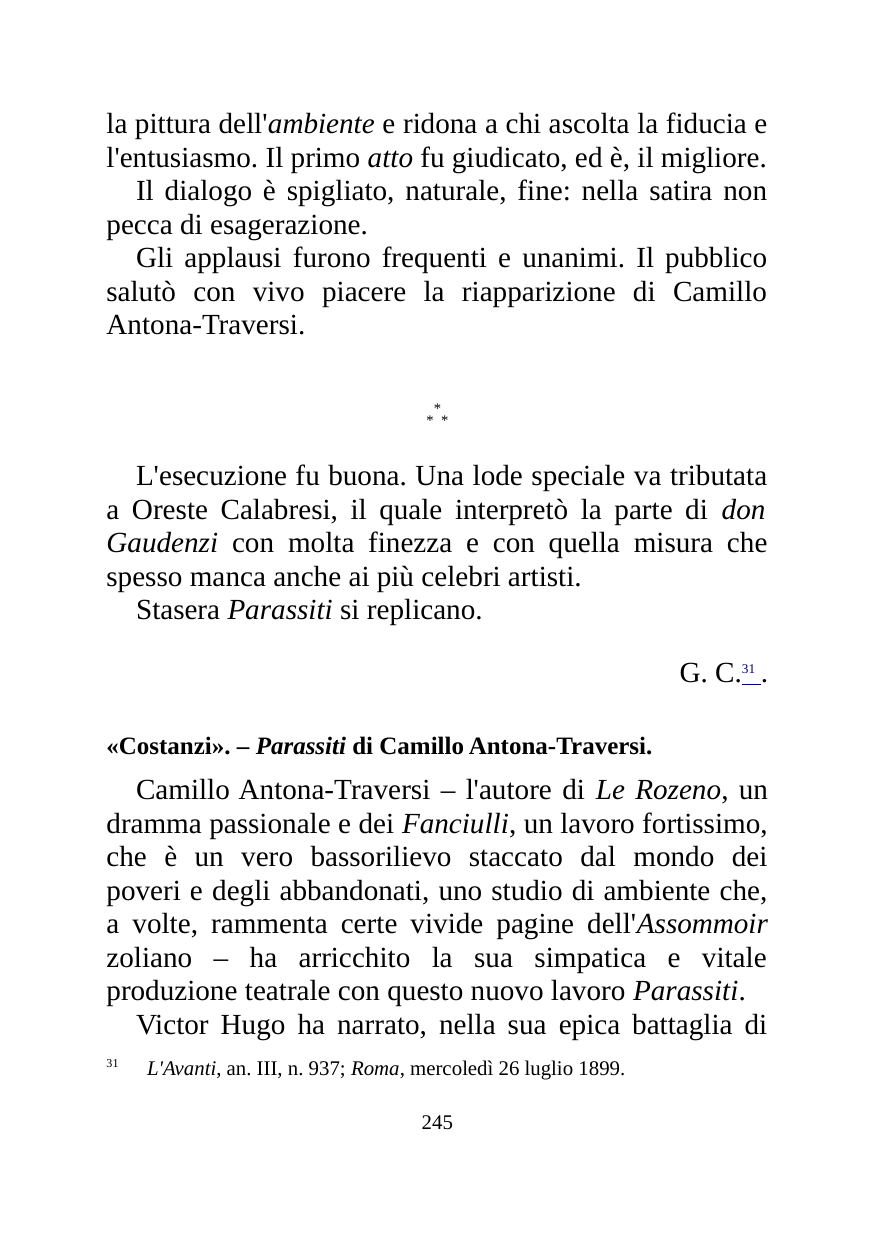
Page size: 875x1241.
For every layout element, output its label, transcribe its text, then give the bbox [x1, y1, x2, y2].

text Stasera Parassiti si replicano. [106, 592, 768, 626]
text *** [106, 400, 768, 429]
text Victor Hugo ha narrato, nella sua epica battaglia di [106, 1007, 768, 1041]
text L'esecuzione fu buona. Una lode speciale va tributata a Oreste Calabresi, il quale interpretò la parte di don Gaudenzi con molta finezza e con quella misura che spesso manca anche ai più celebri artisti. [106, 458, 768, 592]
text la pittura dell'ambiente e ridona a chi ascolta la fiducia e l'entusiasmo. Il primo atto fu giudicato, ed è, il migliore. [106, 106, 768, 173]
subtitle «Costanzi». – Parassiti di Camillo Antona-Traversi. [106, 731, 768, 760]
text Camillo Antona-Traversi – l'autore di Le Rozeno, un dramma passionale e dei Fanciulli, un lavoro fortissimo, che è un vero bassorilievo staccato dal mondo dei poveri e degli abbandonati, uno studio di ambiente che, a volte, rammenta certe vivide pagine dell'Assommoir zoliano – ha arricchito la sua simpatica e vitale produzione teatrale con questo nuovo lavoro Parassiti. [106, 772, 768, 1007]
text Gli applausi furono frequenti e unanimi. Il pubblico salutò con vivo piacere la riapparizione di Camillo Antona-Traversi. [106, 240, 768, 341]
text L'Avanti, an. III, n. 937; Roma, mercoledì 26 luglio 1899. [106, 1056, 768, 1080]
text Il dialogo è spigliato, naturale, fine: nella satira non pecca di esagerazione. [106, 173, 768, 240]
text G. C. . [106, 655, 768, 689]
